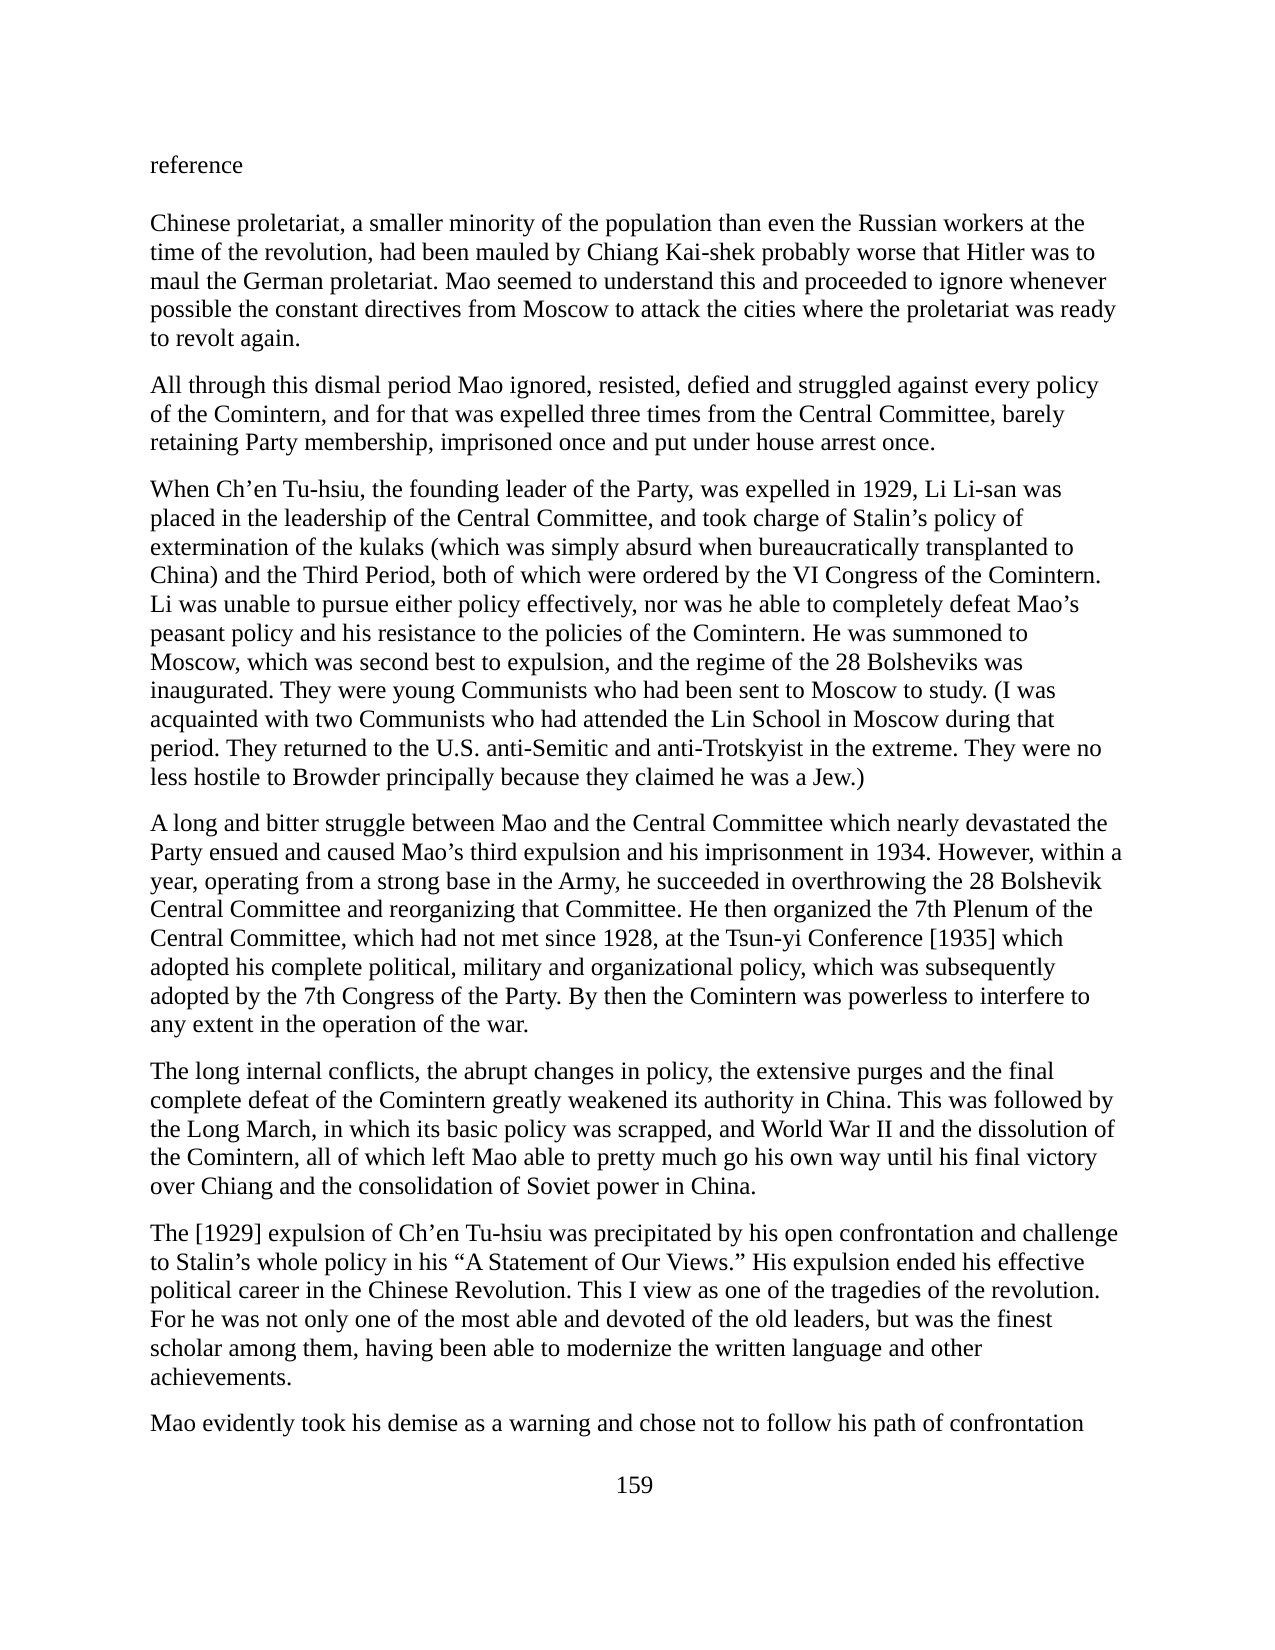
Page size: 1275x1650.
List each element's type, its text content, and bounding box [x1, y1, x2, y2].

text Mao evidently took his demise as a warning and chose not to follow his path of confrontation [150, 1408, 1125, 1437]
text When Ch’en Tu-hsiu, the founding leader of the Party, was expelled in 1929, Li Li-san was placed in the leadership of the Central Committee, and took charge of Stalin’s policy of extermination of the kulaks (which was simply absurd when bureaucratically transplanted to China) and the Third Period, both of which were ordered by the VI Congress of the Comintern. Li was unable to pursue either policy effectively, nor was he able to completely defeat Mao’s peasant policy and his resistance to the policies of the Comintern. He was summoned to Moscow, which was second best to expulsion, and the regime of the 28 Bolsheviks was inaugurated. They were young Communists who had been sent to Moscow to study. (I was acquainted with two Communists who had attended the Lin School in Moscow during that period. They returned to the U.S. anti-Semitic and anti-Trotskyist in the extreme. They were no less hostile to Browder principally because they claimed he was a Jew.) [150, 474, 1125, 790]
text A long and bitter struggle between Mao and the Central Committee which nearly devastated the Party ensued and caused Mao’s third expulsion and his imprisonment in 1934. However, within a year, operating from a strong base in the Army, he succeeded in overthrowing the 28 Bolshevik Central Committee and reorganizing that Committee. He then organized the 7th Plenum of the Central Committee, which had not met since 1928, at the Tsun-yi Conference [1935] which adopted his complete political, military and organizational policy, which was subsequently adopted by the 7th Congress of the Party. By then the Comintern was powerless to interfere to any extent in the operation of the war. [150, 808, 1125, 1038]
text The long internal conflicts, the abrupt changes in policy, the extensive purges and the final complete defeat of the Comintern greatly weakened its authority in China. This was followed by the Long March, in which its basic policy was scrapped, and World War II and the dissolution of the Comintern, all of which left Mao able to pretty much go his own way until his final victory over Chiang and the consolidation of Soviet power in China. [150, 1056, 1125, 1200]
text Chinese proletariat, a smaller minority of the population than even the Russian workers at the time of the revolution, had been mauled by Chiang Kai-shek probably worse that Hitler was to maul the German proletariat. Mao seemed to understand this and proceeded to ignore whenever possible the constant directives from Moscow to attack the cities where the proletariat was ready to revolt again. [150, 208, 1125, 352]
text The [1929] expulsion of Ch’en Tu-hsiu was precipitated by his open confrontation and challenge to Stalin’s whole policy in his “A Statement of Our Views.” His expulsion ended his effective political career in the Chinese Revolution. This I view as one of the tragedies of the revolution. For he was not only one of the most able and devoted of the old leaders, but was the finest scholar among them, having been able to modernize the written language and other achievements. [150, 1218, 1125, 1390]
text All through this dismal period Mao ignored, resisted, defied and struggled against every policy of the Comintern, and for that was expelled three times from the Central Committee, barely retaining Party membership, imprisoned once and put under house arrest once. [150, 370, 1125, 456]
